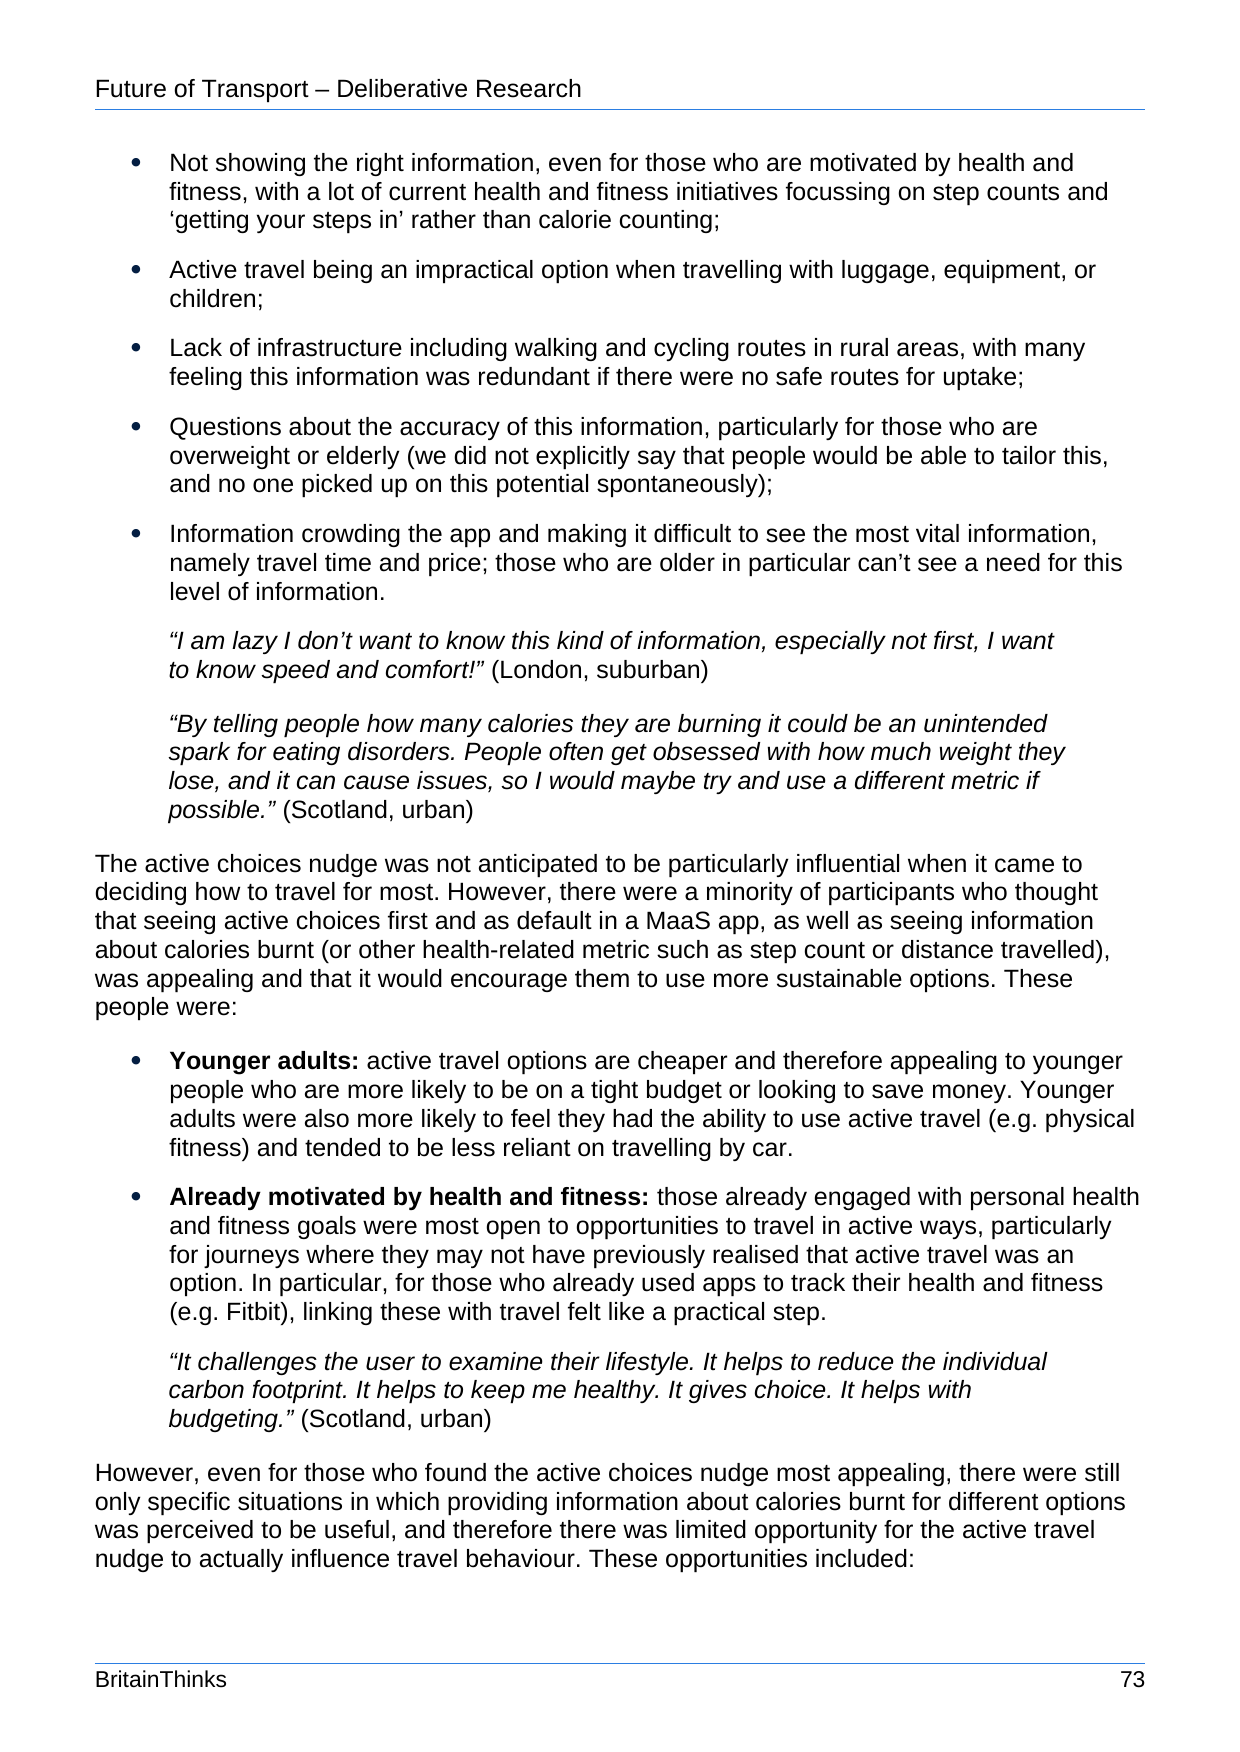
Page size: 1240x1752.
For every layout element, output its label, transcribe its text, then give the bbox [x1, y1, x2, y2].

list Already motivated by health and fitness: those already engaged with personal health and fitness goals were most open to opportunities to travel in active ways, particularly for journeys where they may not have previously realised that active travel was an option. In particular, for those who already used apps to track their health and fitness (e.g. Fitbit), linking these with travel felt like a practical step. [132, 1182, 1145, 1326]
list Lack of infrastructure including walking and cycling routes in rural areas, with many feeling this information was redundant if there were no safe routes for uptake; [132, 333, 1145, 391]
text “By telling people how many calories they are burning it could be an unintended spark for eating disorders. People often get obsessed with how much weight they lose, and it can cause issues, so I would maybe try and use a different metric if possible.” (Scotland, urban) [168, 709, 1071, 824]
text However, even for those who found the active choices nudge most appealing, there were still only specific situations in which providing information about calories burnt for different options was perceived to be useful, and therefore there was limited opportunity for the active travel nudge to actually influence travel behaviour. These opportunities included: [94, 1458, 1145, 1573]
list Questions about the accuracy of this information, particularly for those who are overweight or elderly (we did not explicitly say that people would be able to tailor this, and no one picked up on this potential spontaneously); [132, 412, 1145, 498]
list Not showing the right information, even for those who are motivated by health and fitness, with a lot of current health and fitness initiatives focussing on step counts and ‘getting your steps in’ rather than calorie counting; [132, 148, 1145, 234]
list Active travel being an impractical option when travelling with luggage, equipment, or children; [132, 255, 1145, 312]
list Younger adults: active travel options are cheaper and therefore appealing to younger people who are more likely to be on a tight budget or looking to save money. Younger adults were also more likely to feel they had the ability to use active travel (e.g. physical fitness) and tended to be less reliant on travelling by car. [132, 1046, 1145, 1161]
text “I am lazy I don’t want to know this kind of information, especially not first, I want to know speed and comfort!” (London, suburban) [168, 626, 1071, 684]
text The active choices nudge was not anticipated to be particularly influential when it came to deciding how to travel for most. However, there were a minority of participants who thought that seeing active choices first and as default in a MaaS app, as well as seeing information about calories burnt (or other health-related metric such as step count or distance travelled), was appealing and that it would encourage them to use more sustainable options. These people were: [94, 849, 1145, 1021]
list Information crowding the app and making it difficult to see the most vital information, namely travel time and price; those who are older in particular can’t see a need for this level of information. [132, 519, 1145, 605]
text “It challenges the user to examine their lifestyle. It helps to reduce the individual carbon footprint. It helps to keep me healthy. It gives choice. It helps with budgeting.” (Scotland, urban) [168, 1347, 1071, 1433]
